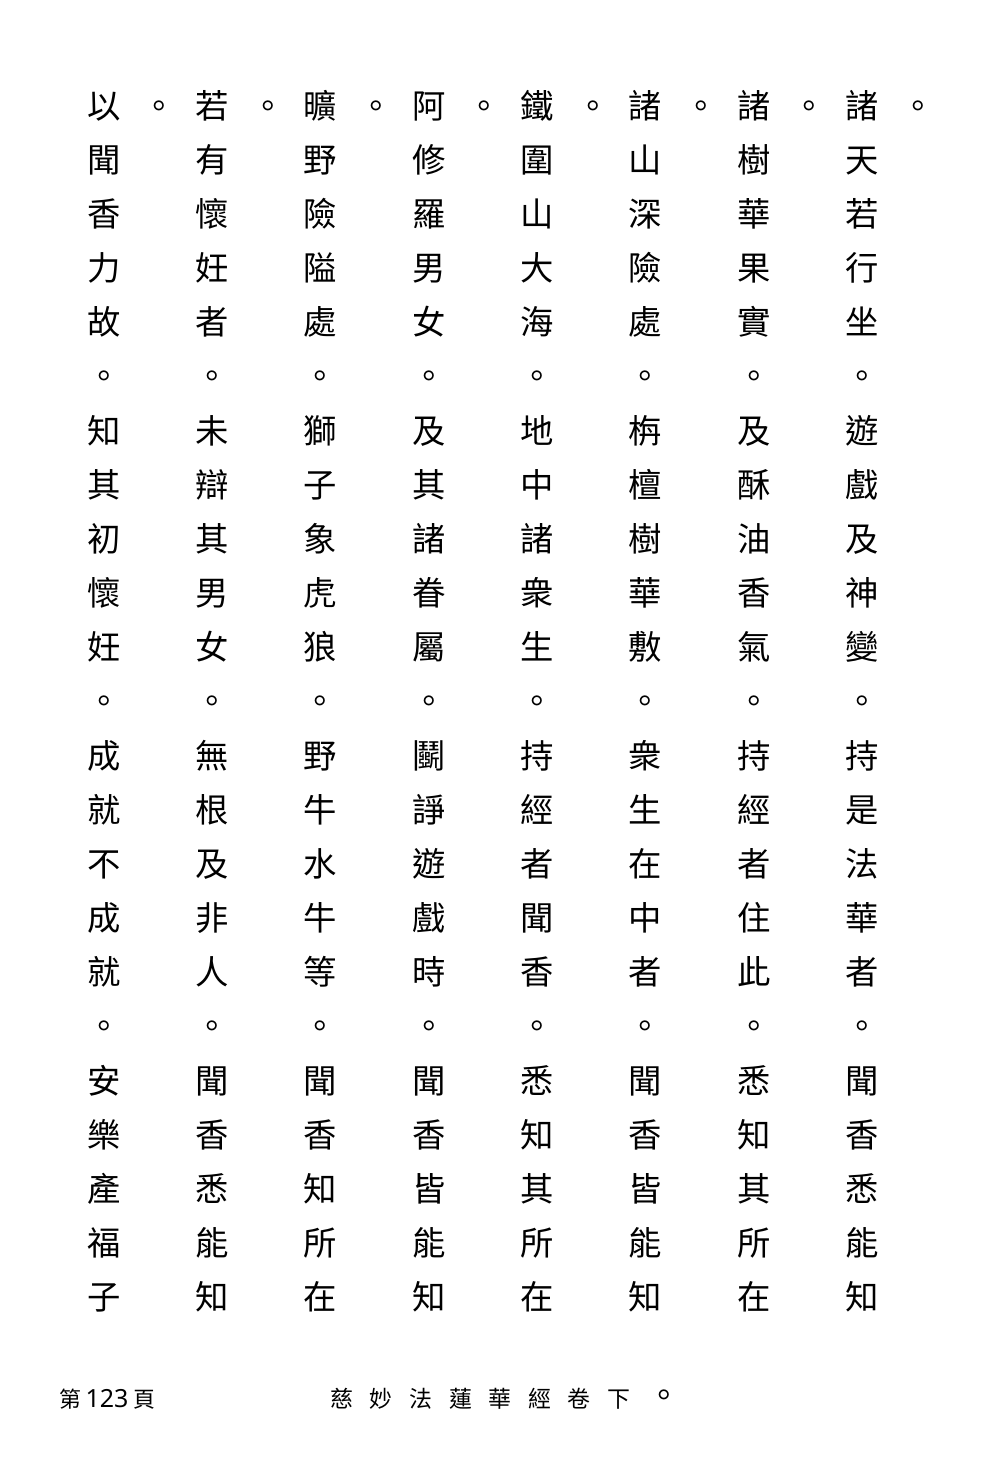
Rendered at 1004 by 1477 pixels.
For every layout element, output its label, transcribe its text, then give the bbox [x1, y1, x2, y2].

text 。 [891, 88, 945, 1363]
text 諸樹華果實。及酥油香氣。持經者住此。悉知其所在。 [674, 88, 782, 1363]
text 阿修羅男女。及其諸眷屬。鬬諍遊戲時。聞香皆能知。 [349, 88, 457, 1363]
text 若有懷妊者。未辯其男女。無根及非人。聞香悉能知。 [132, 88, 241, 1363]
text 鐵圍山大海。地中諸衆生。持經者聞香。悉知其所在。 [457, 88, 566, 1363]
text 諸山深險處。栴檀樹華敷。衆生在中者。聞香皆能知。 [566, 88, 674, 1363]
text 曠野險隘處。獅子象虎狼。野牛水牛等。聞香知所在。 [241, 88, 349, 1363]
text 以聞香力故。知其初懷妊。成就不成就。安樂產福子 [78, 88, 132, 1363]
text 諸天若行坐。遊戲及神變。持是法華者。聞香悉能知。 [782, 88, 891, 1363]
